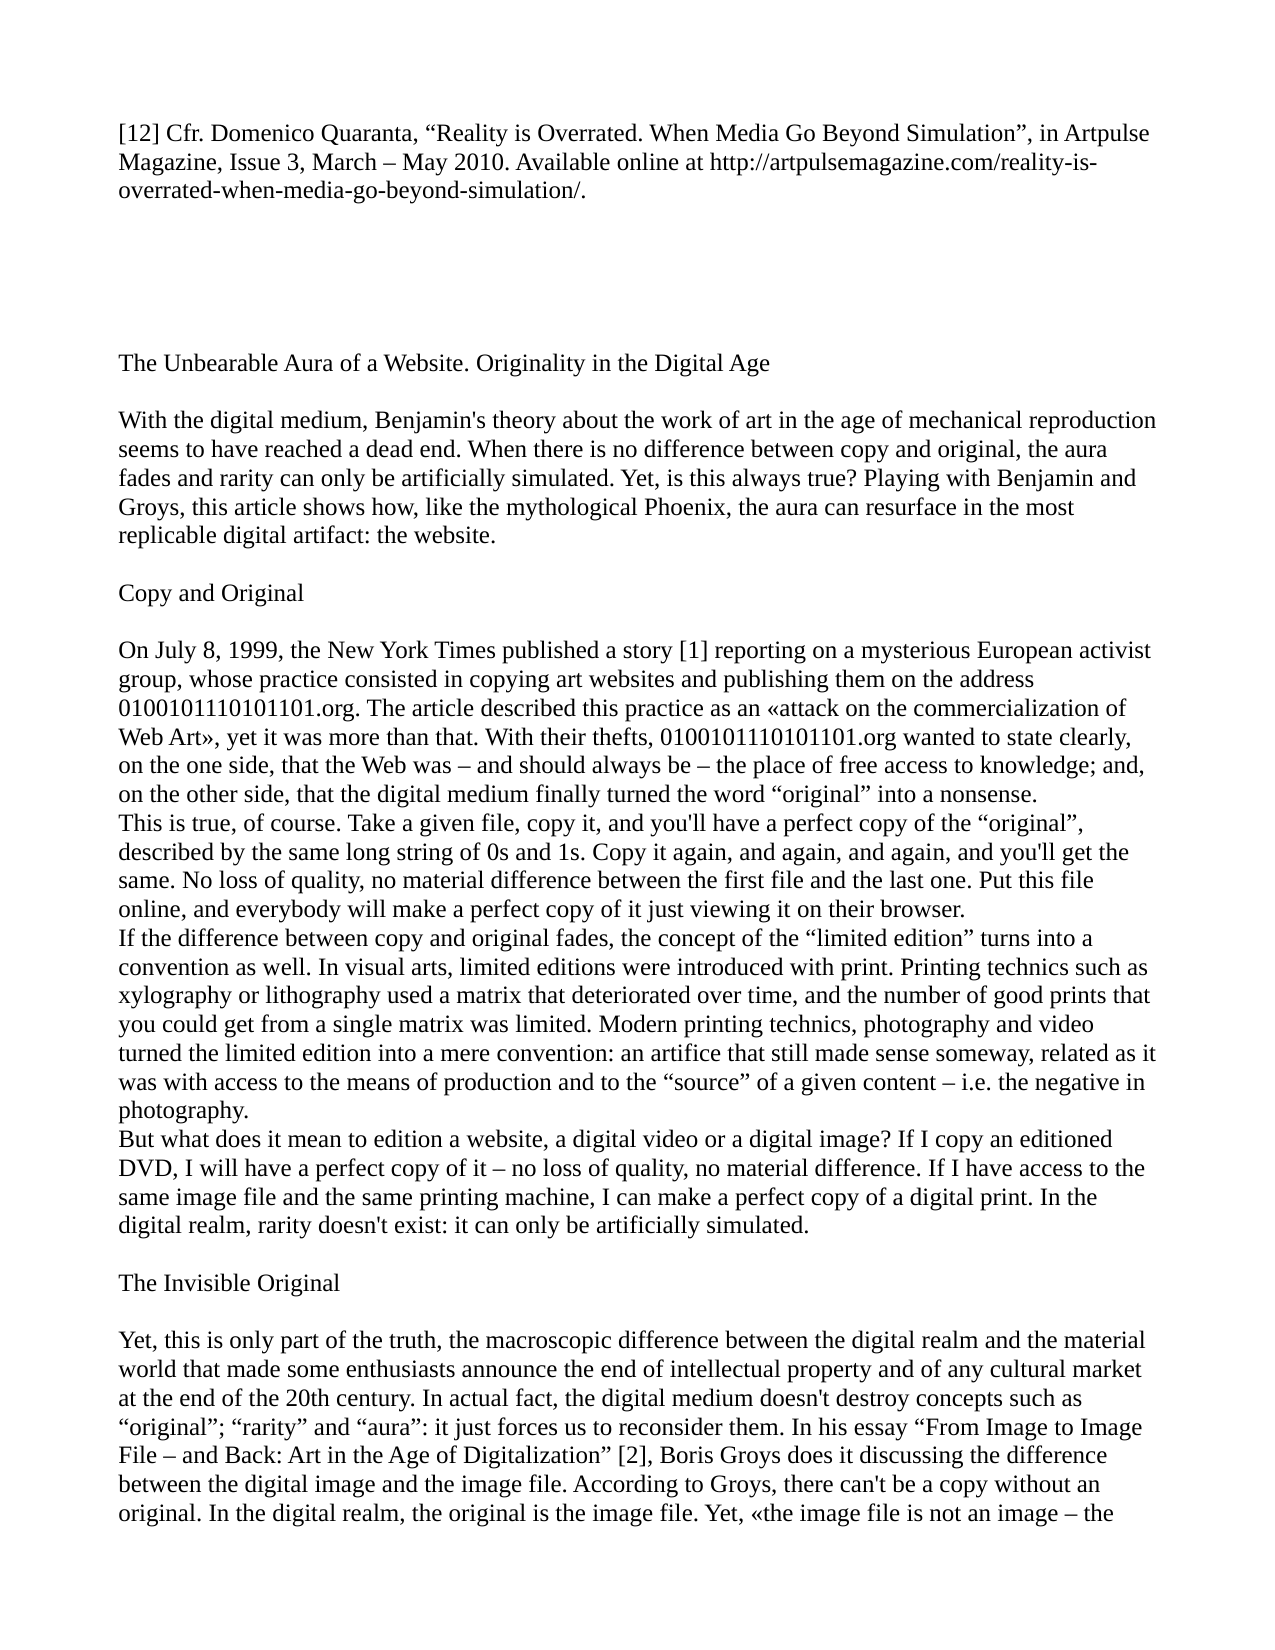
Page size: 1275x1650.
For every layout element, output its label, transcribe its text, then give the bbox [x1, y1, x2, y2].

text [12] Cfr. Domenico Quaranta, “Reality is Overrated. When Media Go Beyond Simulation”, in Artpulse Magazine, Issue 3, March – May 2010. Available online at http://artpulsemagazine.com/reality-is-overrated-when-media-go-beyond-simulation/. [118, 118, 1157, 204]
text But what does it mean to edition a website, a digital video or a digital image? If I copy an editioned DVD, I will have a perfect copy of it – no loss of quality, no material difference. If I have access to the same image file and the same printing machine, I can make a perfect copy of a digital print. In the digital realm, rarity doesn't exist: it can only be artificially simulated. [118, 1124, 1157, 1239]
text With the digital medium, Benjamin's theory about the work of art in the age of mechanical reproduction seems to have reached a dead end. When there is no difference between copy and original, the aura fades and rarity can only be artificially simulated. Yet, is this always true? Playing with Benjamin and Groys, this article shows how, like the mythological Phoenix, the aura can resurface in the most replicable digital artifact: the website. [118, 406, 1157, 549]
text Copy and Original [118, 578, 1157, 607]
text Yet, this is only part of the truth, the macroscopic difference between the digital realm and the material world that made some enthusiasts announce the end of intellectual property and of any cultural market at the end of the 20th century. In actual fact, the digital medium doesn't destroy concepts such as “original”; “rarity” and “aura”: it just forces us to reconsider them. In his essay “From Image to Image File – and Back: Art in the Age of Digitalization” [2], Boris Groys does it discussing the difference between the digital image and the image file. According to Groys, there can't be a copy without an original. In the digital realm, the original is the image file. Yet, «the image file is not an image – the [118, 1326, 1157, 1527]
text On July 8, 1999, the New York Times published a story [1] reporting on a mysterious European activist group, whose practice consisted in copying art websites and publishing them on the address 0100101110101101.org. The article described this practice as an «attack on the commercialization of Web Art», yet it was more than that. With their thefts, 0100101110101101.org wanted to state clearly, on the one side, that the Web was – and should always be – the place of free access to knowledge; and, on the other side, that the digital medium finally turned the word “original” into a nonsense. [118, 636, 1157, 808]
text If the difference between copy and original fades, the concept of the “limited edition” turns into a convention as well. In visual arts, limited editions were introduced with print. Printing technics such as xylography or lithography used a matrix that deteriorated over time, and the number of good prints that you could get from a single matrix was limited. Modern printing technics, photography and video turned the limited edition into a mere convention: an artifice that still made sense someway, related as it was with access to the means of production and to the “source” of a given content – i.e. the negative in photography. [118, 923, 1157, 1124]
text The Invisible Original [118, 1268, 1157, 1297]
text The Unbearable Aura of a Website. Originality in the Digital Age [118, 348, 1157, 377]
text This is true, of course. Take a given file, copy it, and you'll have a perfect copy of the “original”, described by the same long string of 0s and 1s. Copy it again, and again, and again, and you'll get the same. No loss of quality, no material difference between the first file and the last one. Put this file online, and everybody will make a perfect copy of it just viewing it on their browser. [118, 808, 1157, 923]
